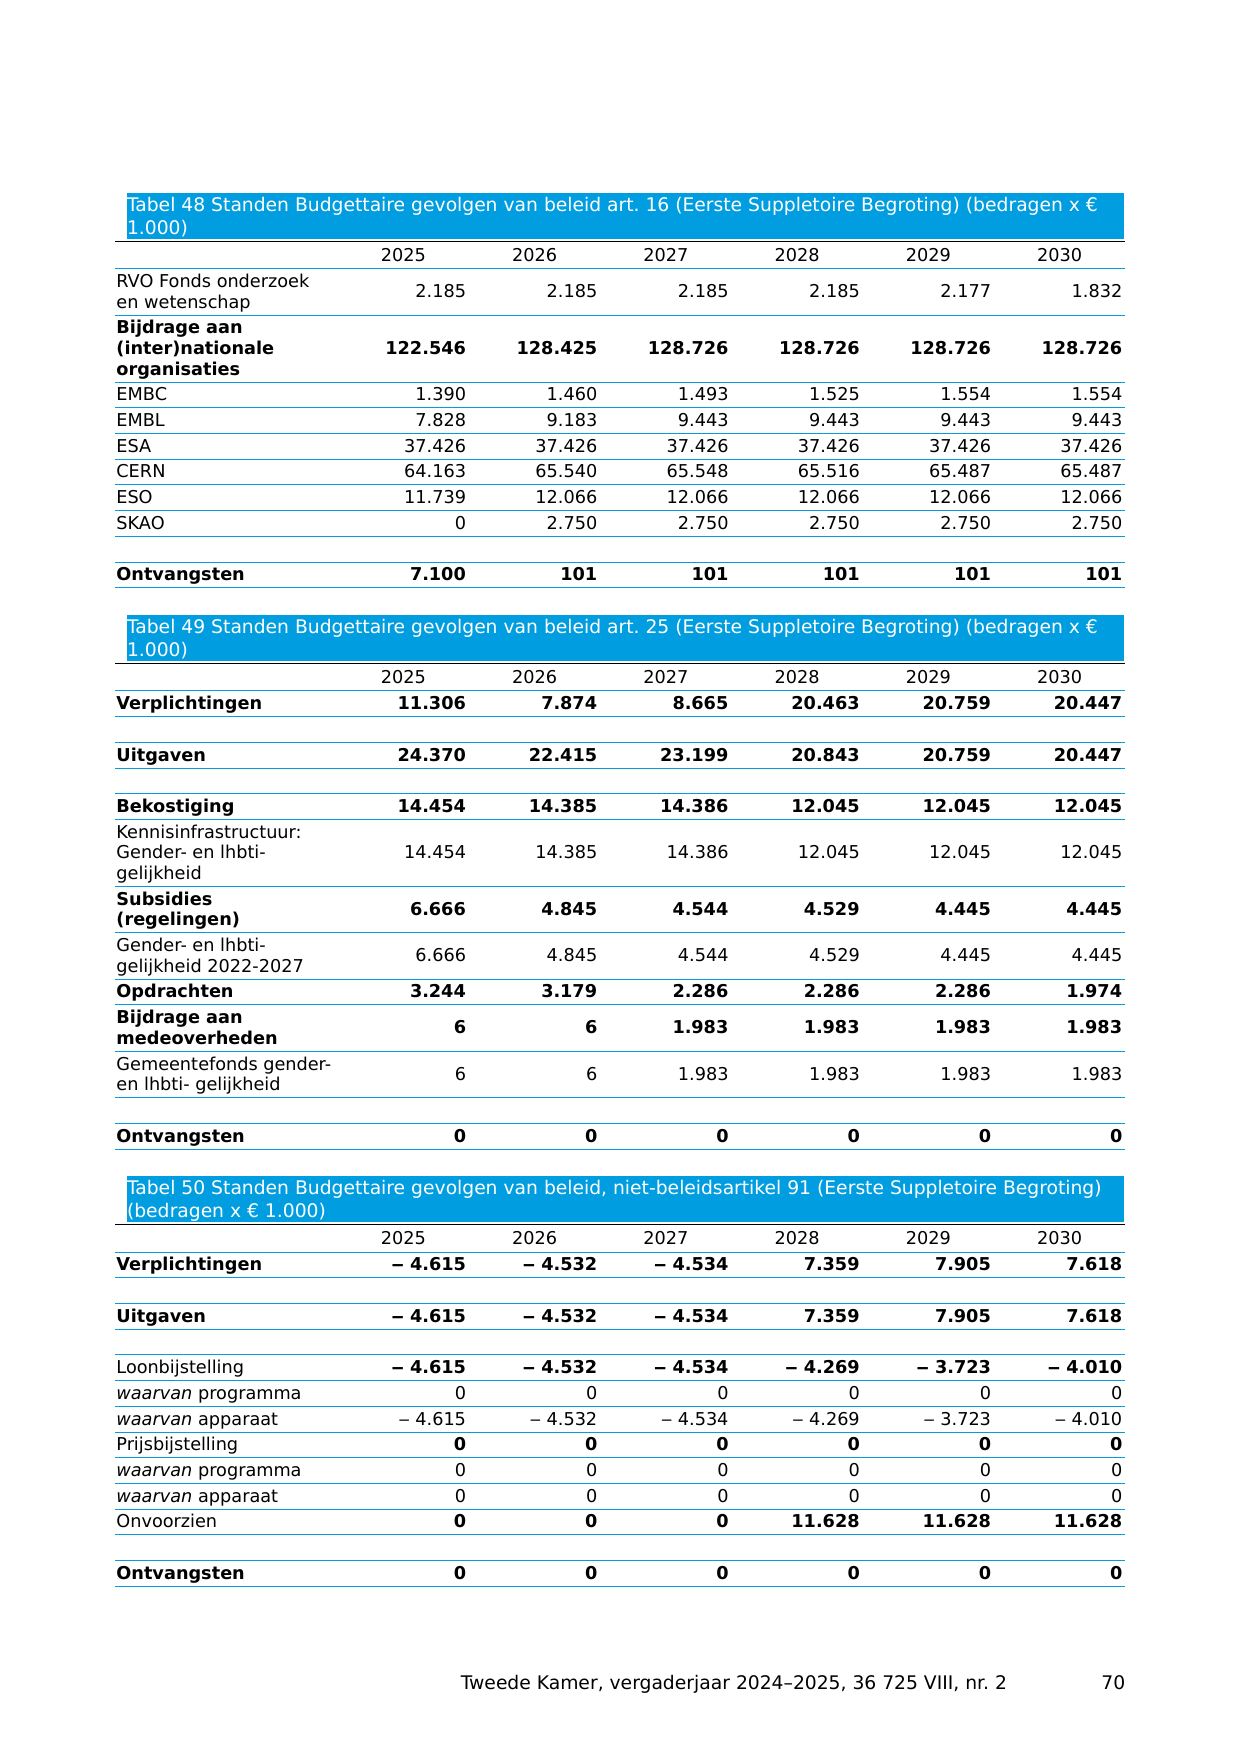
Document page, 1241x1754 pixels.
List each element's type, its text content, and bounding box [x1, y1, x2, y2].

table_cell [994, 717, 1125, 742]
table_cell 4.445 [863, 887, 994, 932]
table_cell ‒ 4.010 [994, 1355, 1125, 1380]
table_cell 65.548 [600, 460, 731, 484]
table_cell [863, 769, 994, 793]
table_cell 2.185 [600, 269, 731, 314]
table_cell 2025 [338, 1225, 469, 1251]
table_cell [338, 717, 469, 742]
table_cell 0 [338, 511, 469, 536]
table_cell 2030 [994, 1225, 1125, 1251]
table_cell 0 [338, 1381, 469, 1406]
table_cell 14.385 [469, 794, 600, 819]
table_cell 9.443 [731, 408, 862, 433]
table_cell 1.974 [994, 980, 1125, 1004]
table_cell 0 [863, 1381, 994, 1406]
table_cell 2028 [731, 664, 862, 690]
table_cell 0 [994, 1561, 1125, 1586]
table_cell [994, 1330, 1125, 1354]
table_cell 2.750 [863, 511, 994, 536]
table_cell 37.426 [731, 434, 862, 459]
table_cell 1.525 [731, 383, 862, 407]
table_cell 20.447 [994, 691, 1125, 716]
table_cell 4.544 [600, 887, 731, 932]
table_cell [731, 717, 862, 742]
table_cell [600, 1278, 731, 1303]
table_cell 2.750 [469, 511, 600, 536]
table_cell 11.628 [863, 1510, 994, 1534]
table_cell Verplichtingen [115, 1253, 337, 1277]
table_cell 128.425 [469, 316, 600, 381]
table_cell ‒ 4.532 [469, 1253, 600, 1277]
table_cell 11.628 [731, 1510, 862, 1534]
table_cell [469, 1278, 600, 1303]
table_cell 22.415 [469, 743, 600, 767]
table_cell 128.726 [731, 316, 862, 381]
table_cell 1.983 [600, 1005, 731, 1051]
table_cell 0 [600, 1124, 731, 1148]
table_cell 0 [338, 1484, 469, 1509]
table_cell Kennisinfrastructuur: Gender- en lhbti- gelijkheid [115, 820, 337, 886]
table_cell Ontvangsten [115, 563, 337, 587]
table_cell Onvoorzien [115, 1510, 337, 1534]
table_cell 12.066 [994, 485, 1125, 510]
table_cell Uitgaven [115, 743, 337, 767]
table_cell [994, 1098, 1125, 1123]
table_cell 0 [469, 1510, 600, 1534]
table_cell [600, 1098, 731, 1123]
table_cell ‒ 4.615 [338, 1407, 469, 1431]
table_cell 1.983 [731, 1052, 862, 1097]
table_cell 0 [994, 1381, 1125, 1406]
table_cell 2.185 [338, 269, 469, 314]
table_cell 0 [469, 1433, 600, 1457]
table_cell 37.426 [469, 434, 600, 459]
table_cell 2028 [731, 1225, 862, 1251]
table_cell 65.516 [731, 460, 862, 484]
table_cell 12.066 [731, 485, 862, 510]
table_cell 7.828 [338, 408, 469, 433]
table_cell 1.493 [600, 383, 731, 407]
table_cell [338, 769, 469, 793]
table_cell 1.832 [994, 269, 1125, 314]
table_cell [115, 1535, 337, 1560]
table_cell 65.540 [469, 460, 600, 484]
table_cell 7.100 [338, 563, 469, 587]
table_cell [863, 717, 994, 742]
table_cell 0 [338, 1124, 469, 1148]
table_cell 0 [469, 1561, 600, 1586]
table_cell 2027 [600, 664, 731, 690]
table_cell 7.874 [469, 691, 600, 716]
table_cell 0 [338, 1561, 469, 1586]
table_cell 0 [863, 1458, 994, 1483]
table_cell 6 [469, 1005, 600, 1051]
table_cell [115, 717, 337, 742]
table_cell ‒ 4.532 [469, 1355, 600, 1380]
table_cell 11.306 [338, 691, 469, 716]
table_cell ‒ 3.723 [863, 1407, 994, 1431]
table_cell 24.370 [338, 743, 469, 767]
table_cell 20.843 [731, 743, 862, 767]
table_cell Loonbijstelling [115, 1355, 337, 1380]
table_cell 9.183 [469, 408, 600, 433]
table_cell 1.983 [994, 1052, 1125, 1097]
table_cell 0 [600, 1561, 731, 1586]
table_cell 0 [600, 1510, 731, 1534]
table_cell 0 [338, 1433, 469, 1457]
table_cell 2026 [469, 1225, 600, 1251]
table_cell 4.529 [731, 887, 862, 932]
table_cell ‒ 4.532 [469, 1304, 600, 1328]
table_cell 2027 [600, 242, 731, 268]
table_cell [994, 1278, 1125, 1303]
table_cell 101 [994, 563, 1125, 587]
table_cell 0 [994, 1433, 1125, 1457]
table_cell [115, 1278, 337, 1303]
table_cell 37.426 [994, 434, 1125, 459]
table_cell 7.359 [731, 1304, 862, 1328]
table_cell [469, 717, 600, 742]
table_cell 1.983 [600, 1052, 731, 1097]
table_cell 2.750 [731, 511, 862, 536]
table_cell [115, 242, 337, 268]
table_cell 7.618 [994, 1304, 1125, 1328]
table_cell 14.454 [338, 820, 469, 886]
table_cell 0 [731, 1124, 862, 1148]
table_cell 1.983 [863, 1052, 994, 1097]
table_cell 2029 [863, 242, 994, 268]
table_cell 2029 [863, 1225, 994, 1251]
table_cell [338, 1535, 469, 1560]
table_cell [115, 1225, 337, 1251]
table_header Tabel 49 Standen Budgettaire gevolgen van beleid art. 25 (Eerste Suppletoire Begroting) (bedragen x € 1.000) [115, 613, 1125, 663]
table_cell [115, 1330, 337, 1354]
table_cell Ontvangsten [115, 1124, 337, 1148]
table_cell 7.359 [731, 1253, 862, 1277]
table_cell 9.443 [600, 408, 731, 433]
table_cell 23.199 [600, 743, 731, 767]
table_cell [115, 1098, 337, 1123]
table_cell 9.443 [994, 408, 1125, 433]
table_cell ‒ 4.534 [600, 1304, 731, 1328]
table_cell ESA [115, 434, 337, 459]
table_cell 0 [731, 1484, 862, 1509]
table_cell 2025 [338, 242, 469, 268]
table_cell 122.546 [338, 316, 469, 381]
table_cell EMBL [115, 408, 337, 433]
table_cell 4.445 [994, 933, 1125, 978]
table_cell 2.750 [600, 511, 731, 536]
table_cell Opdrachten [115, 980, 337, 1004]
table_cell 0 [731, 1458, 862, 1483]
table_cell 6 [469, 1052, 600, 1097]
table_cell 12.045 [994, 820, 1125, 886]
table_cell 0 [600, 1484, 731, 1509]
table_cell CERN [115, 460, 337, 484]
table_cell [863, 537, 994, 562]
table_cell 11.739 [338, 485, 469, 510]
table_cell waarvan apparaat [115, 1407, 337, 1431]
table_cell waarvan apparaat [115, 1484, 337, 1509]
table_cell 2.286 [600, 980, 731, 1004]
table_cell 12.045 [863, 820, 994, 886]
table_cell 4.845 [469, 887, 600, 932]
table_cell 14.386 [600, 820, 731, 886]
table_cell ‒ 4.532 [469, 1407, 600, 1431]
table_cell 1.983 [731, 1005, 862, 1051]
table_cell ‒ 4.534 [600, 1407, 731, 1431]
table_cell 2.750 [994, 511, 1125, 536]
table_cell 101 [600, 563, 731, 587]
table_cell 0 [863, 1484, 994, 1509]
table_cell 2025 [338, 664, 469, 690]
table_cell 0 [600, 1458, 731, 1483]
table_cell waarvan programma [115, 1381, 337, 1406]
table_cell 0 [338, 1510, 469, 1534]
table_cell 14.385 [469, 820, 600, 886]
table_cell 0 [469, 1124, 600, 1148]
table_cell [994, 537, 1125, 562]
table_cell 2026 [469, 664, 600, 690]
table_cell ‒ 4.615 [338, 1253, 469, 1277]
table_cell 2030 [994, 242, 1125, 268]
table_cell 37.426 [338, 434, 469, 459]
table_cell 14.454 [338, 794, 469, 819]
table_cell 0 [731, 1561, 862, 1586]
table_cell 0 [863, 1433, 994, 1457]
table_cell 101 [469, 563, 600, 587]
table_cell 2.286 [731, 980, 862, 1004]
table_cell 0 [338, 1458, 469, 1483]
table_cell Gemeentefonds gender- en lhbti- gelijkheid [115, 1052, 337, 1097]
table_cell 4.445 [863, 933, 994, 978]
table_cell 0 [994, 1484, 1125, 1509]
table_cell 1.554 [863, 383, 994, 407]
table_cell 0 [600, 1381, 731, 1406]
table_cell [469, 1535, 600, 1560]
table_cell [600, 1535, 731, 1560]
table_cell [600, 717, 731, 742]
table_cell [994, 769, 1125, 793]
table_cell [600, 537, 731, 562]
table_cell 0 [994, 1124, 1125, 1148]
table_cell 2029 [863, 664, 994, 690]
table_cell SKAO [115, 511, 337, 536]
table_cell [338, 1278, 469, 1303]
table_cell 0 [863, 1124, 994, 1148]
table_cell 1.983 [994, 1005, 1125, 1051]
table_cell Bekostiging [115, 794, 337, 819]
table_cell Gender- en lhbti- gelijkheid 2022-2027 [115, 933, 337, 978]
table_cell [338, 537, 469, 562]
table_cell [731, 1278, 862, 1303]
table_cell 20.759 [863, 743, 994, 767]
table_cell RVO Fonds onderzoek en wetenschap [115, 269, 337, 314]
table_cell 37.426 [600, 434, 731, 459]
table_cell 2030 [994, 664, 1125, 690]
table_cell 0 [469, 1381, 600, 1406]
table_cell 128.726 [600, 316, 731, 381]
table_cell 12.045 [731, 794, 862, 819]
table_header Tabel 48 Standen Budgettaire gevolgen van beleid art. 16 (Eerste Suppletoire Begroting) (bedragen x € 1.000) [115, 191, 1125, 241]
table_cell 20.759 [863, 691, 994, 716]
table_cell [994, 1535, 1125, 1560]
table_cell 12.066 [600, 485, 731, 510]
table_cell 12.045 [731, 820, 862, 886]
table_cell 6 [338, 1052, 469, 1097]
table_cell 4.544 [600, 933, 731, 978]
table_cell ‒ 4.534 [600, 1355, 731, 1380]
table_header Tabel 50 Standen Budgettaire gevolgen van beleid, niet-beleidsartikel 91 (Eerste Suppletoire Begroting) (bedragen x € 1.000) [115, 1174, 1125, 1224]
table_cell [731, 769, 862, 793]
table_cell ‒ 4.615 [338, 1304, 469, 1328]
table_cell 2027 [600, 1225, 731, 1251]
table_cell [863, 1278, 994, 1303]
table_cell [115, 769, 337, 793]
table_cell ‒ 3.723 [863, 1355, 994, 1380]
table_cell 0 [994, 1458, 1125, 1483]
table_cell 12.066 [469, 485, 600, 510]
table_cell Subsidies (regelingen) [115, 887, 337, 932]
table_cell ‒ 4.534 [600, 1253, 731, 1277]
table_cell [469, 537, 600, 562]
table_cell 7.905 [863, 1253, 994, 1277]
table_cell Bijdrage aan (inter)nationale organisaties [115, 316, 337, 381]
table_cell 128.726 [863, 316, 994, 381]
table_cell Bijdrage aan medeoverheden [115, 1005, 337, 1051]
table_cell 6.666 [338, 933, 469, 978]
table_cell 12.066 [863, 485, 994, 510]
table_cell ‒ 4.615 [338, 1355, 469, 1380]
table_cell 0 [731, 1433, 862, 1457]
table_cell [338, 1098, 469, 1123]
table_cell [863, 1098, 994, 1123]
table_cell 7.618 [994, 1253, 1125, 1277]
table_cell 9.443 [863, 408, 994, 433]
table_cell 12.045 [994, 794, 1125, 819]
table_cell [600, 769, 731, 793]
table_cell 65.487 [994, 460, 1125, 484]
table_cell 20.447 [994, 743, 1125, 767]
table_cell 7.905 [863, 1304, 994, 1328]
table_cell Verplichtingen [115, 691, 337, 716]
table_cell 3.179 [469, 980, 600, 1004]
table_cell 101 [731, 563, 862, 587]
table_cell 4.445 [994, 887, 1125, 932]
table_cell EMBC [115, 383, 337, 407]
table_cell 6.666 [338, 887, 469, 932]
table_cell ‒ 4.269 [731, 1355, 862, 1380]
table_cell 4.845 [469, 933, 600, 978]
table_cell 1.460 [469, 383, 600, 407]
table_cell ‒ 4.010 [994, 1407, 1125, 1431]
table_cell [863, 1535, 994, 1560]
table_cell [863, 1330, 994, 1354]
table_cell [469, 769, 600, 793]
table_cell 8.665 [600, 691, 731, 716]
table_cell 1.983 [863, 1005, 994, 1051]
table_cell 0 [731, 1381, 862, 1406]
table_cell [115, 537, 337, 562]
table_cell 65.487 [863, 460, 994, 484]
table_cell [731, 1535, 862, 1560]
table_cell [731, 1098, 862, 1123]
table_cell 2026 [469, 242, 600, 268]
table_cell 4.529 [731, 933, 862, 978]
table_cell 2.185 [469, 269, 600, 314]
table_cell Ontvangsten [115, 1561, 337, 1586]
table_cell 0 [600, 1433, 731, 1457]
table_cell 2.185 [731, 269, 862, 314]
table_cell 2.177 [863, 269, 994, 314]
table_cell 12.045 [863, 794, 994, 819]
table_cell 20.463 [731, 691, 862, 716]
table_cell 37.426 [863, 434, 994, 459]
table_cell [469, 1330, 600, 1354]
table_cell 101 [863, 563, 994, 587]
table_cell [731, 537, 862, 562]
table_cell 0 [863, 1561, 994, 1586]
table_cell Prijsbijstelling [115, 1433, 337, 1457]
table_cell 1.554 [994, 383, 1125, 407]
table_cell 3.244 [338, 980, 469, 1004]
table_cell 1.390 [338, 383, 469, 407]
table_cell 64.163 [338, 460, 469, 484]
table_cell Uitgaven [115, 1304, 337, 1328]
table_cell 6 [338, 1005, 469, 1051]
table_cell 0 [469, 1484, 600, 1509]
table_cell [469, 1098, 600, 1123]
table_cell ESO [115, 485, 337, 510]
table_cell 2028 [731, 242, 862, 268]
table_cell 2.286 [863, 980, 994, 1004]
table_cell 0 [469, 1458, 600, 1483]
table_cell [600, 1330, 731, 1354]
table_cell 14.386 [600, 794, 731, 819]
table_cell ‒ 4.269 [731, 1407, 862, 1431]
table_cell 128.726 [994, 316, 1125, 381]
table_cell [115, 664, 337, 690]
table_cell [731, 1330, 862, 1354]
table_cell 11.628 [994, 1510, 1125, 1534]
table_cell [338, 1330, 469, 1354]
table_cell waarvan programma [115, 1458, 337, 1483]
